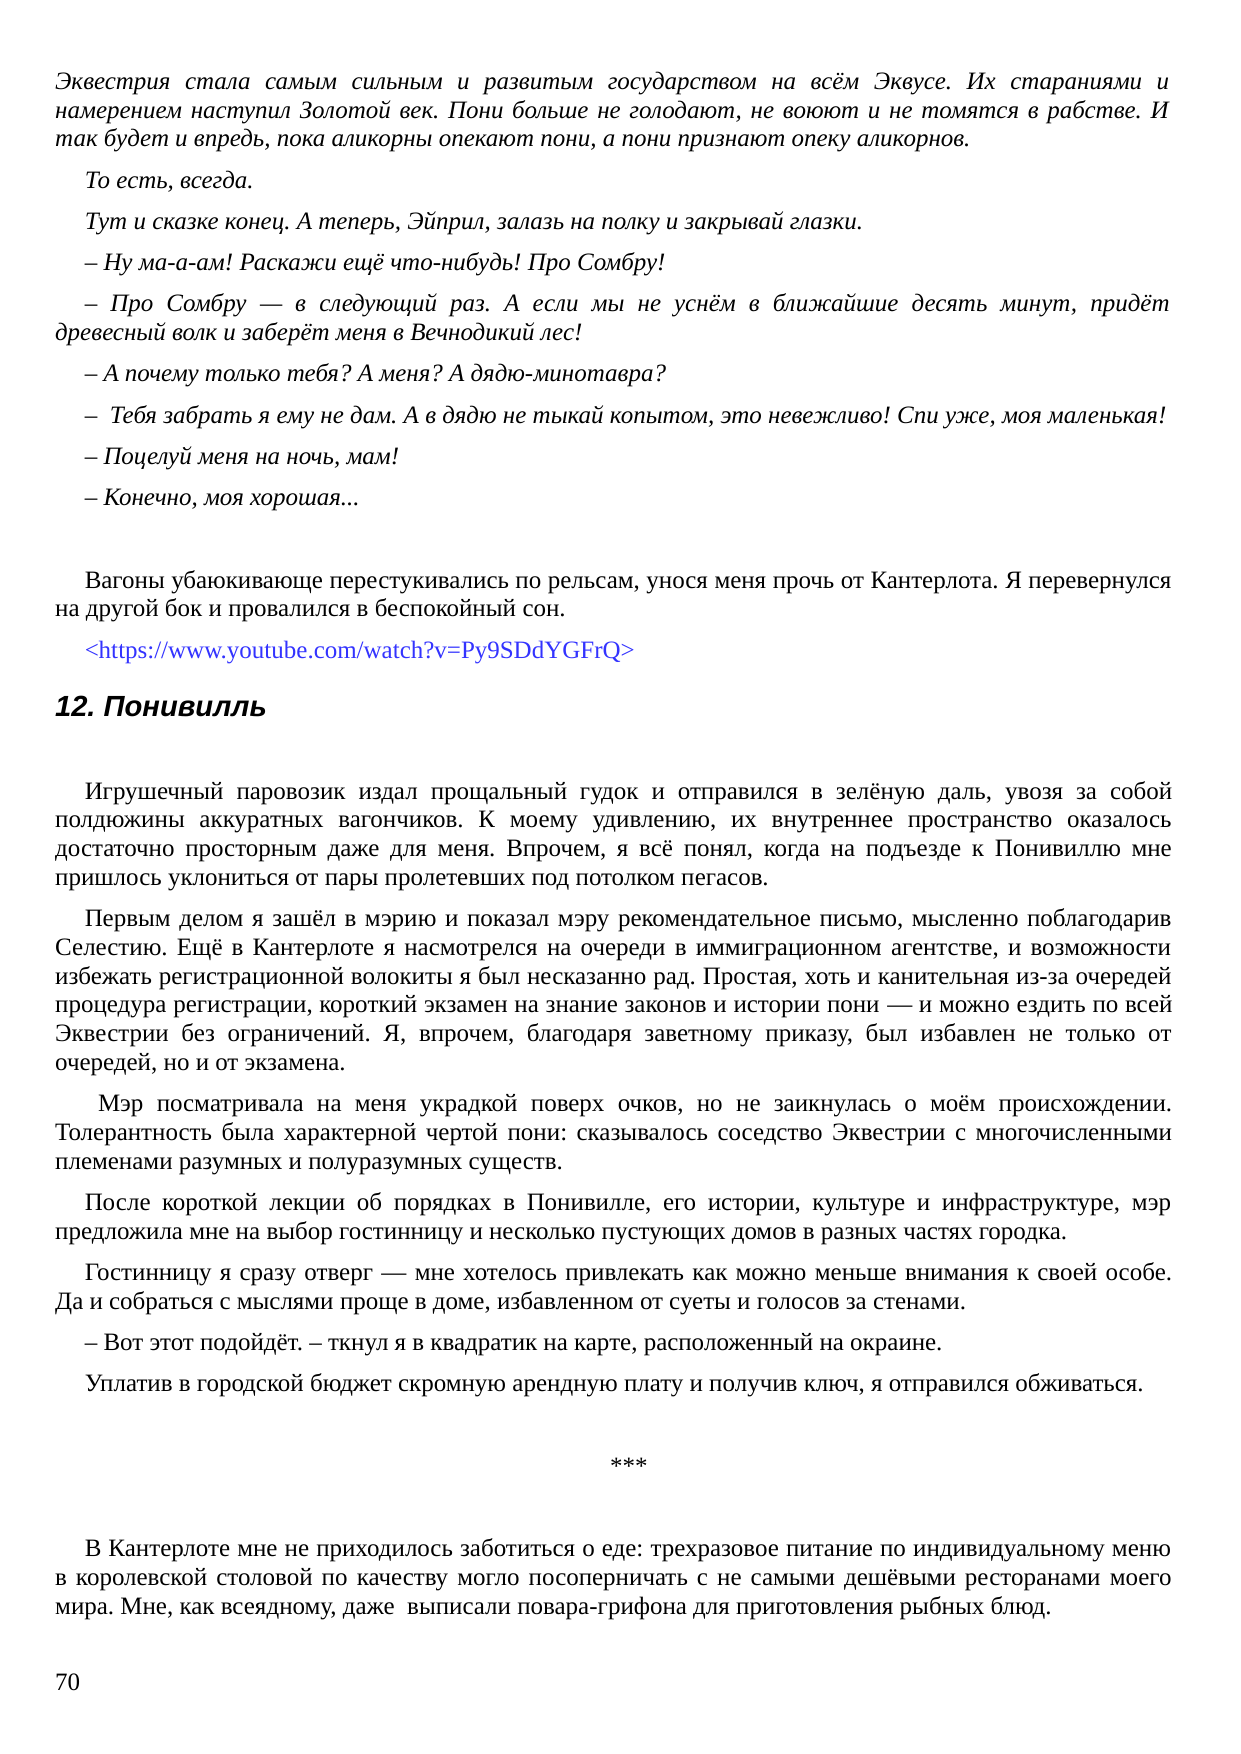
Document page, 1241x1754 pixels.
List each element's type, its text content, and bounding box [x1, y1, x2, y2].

text – Про Сомбру — в следующий раз. А если мы не уснём в ближайшие десять минут, придёт древесный волк и заберёт меня в Вечнодикий лес! [55, 288, 1173, 346]
text Первым делом я зашёл в мэрию и показал мэру рекомендательное письмо, мысленно поблагодарив Селестию. Ещё в Кантерлоте я насмотрелся на очереди в иммиграционном агентстве, и возможности избежать регистрационной волокиты я был несказанно рад. Простая, хоть и канительная из-за очередей процедура регистрации, короткий экзамен на знание законов и истории пони — и можно ездить по всей Эквестрии без ограничений. Я, впрочем, благодаря заветному приказу, был избавлен не только от очередей, но и от экзамена. [55, 903, 1173, 1076]
text – Ну ма-а-ам! Раскажи ещё что-нибудь! Про Сомбру! [55, 247, 1173, 276]
text – Тебя забрать я ему не дам. А в дядю не тыкай копытом, это невежливо! Спи уже, моя маленькая! [55, 400, 1173, 428]
text – А почему только тебя? А меня? А дядю-минотавра? [55, 358, 1173, 387]
text Эквестрия стала самым сильным и развитым государством на всём Эквусе. Их стараниями и намерением наступил Золотой век. Пони больше не голодают, не воюют и не томятся в рабстве. И так будет и впредь, пока аликорны опекают пони, а пони признают опеку аликорнов. [55, 66, 1173, 152]
text В Кантерлоте мне не приходилось заботиться о еде: трехразовое питание по индивидуальному меню в королевской столовой по качеству могло посоперничать с не самыми дешёвыми ресторанами моего мира. Мне, как всеядному, даже выписали повара-грифона для приготовления рыбных блюд. [55, 1533, 1173, 1619]
text Тут и сказке конец. А теперь, Эйприл, залазь на полку и закрывай глазки. [55, 206, 1173, 235]
text – Поцелуй меня на ночь, мам! [55, 441, 1173, 470]
text Вагоны убаюкивающе перестукивались по рельсам, унося меня прочь от Кантерлота. Я перевернулся на другой бок и провалился в беспокойный сон. [55, 565, 1173, 622]
text <https://www.youtube.com/watch?v=Py9SDdYGFrQ> [55, 635, 1173, 663]
text То есть, всегда. [55, 165, 1173, 193]
text После короткой лекции об порядках в Понивилле, его истории, культуре и инфраструктуре, мэр предложила мне на выбор гостинницу и несколько пустующих домов в разных частях городка. [55, 1187, 1173, 1244]
text Уплатив в городской бюджет скромную арендную плату и получив ключ, я отправился обживаться. [55, 1368, 1173, 1397]
text *** [55, 1451, 1173, 1479]
text Гостинницу я сразу отверг — мне хотелось привлекать как можно меньше внимания к своей особе. Да и собраться с мыслями проще в доме, избавленном от суеты и голосов за стенами. [55, 1257, 1173, 1314]
text – Конечно, моя хорошая... [55, 482, 1173, 511]
text Мэр посматривала на меня украдкой поверх очков, но не заикнулась о моём происхождении. Толерантность была характерной чертой пони: сказывалось соседство Эквестрии с многочисленными племенами разумных и полуразумных существ. [55, 1088, 1173, 1174]
subtitle 12. Понивилль [55, 688, 1173, 722]
text Игрушечный паровозик издал прощальный гудок и отправился в зелёную даль, увозя за собой полдюжины аккуратных вагончиков. К моему удивлению, их внутреннее пространство оказалось достаточно просторным даже для меня. Впрочем, я всё понял, когда на подъезде к Понивиллю мне пришлось уклониться от пары пролетевших под потолком пегасов. [55, 776, 1173, 891]
text – Вот этот подойдёт. – ткнул я в квадратик на карте, расположенный на окраине. [55, 1327, 1173, 1356]
